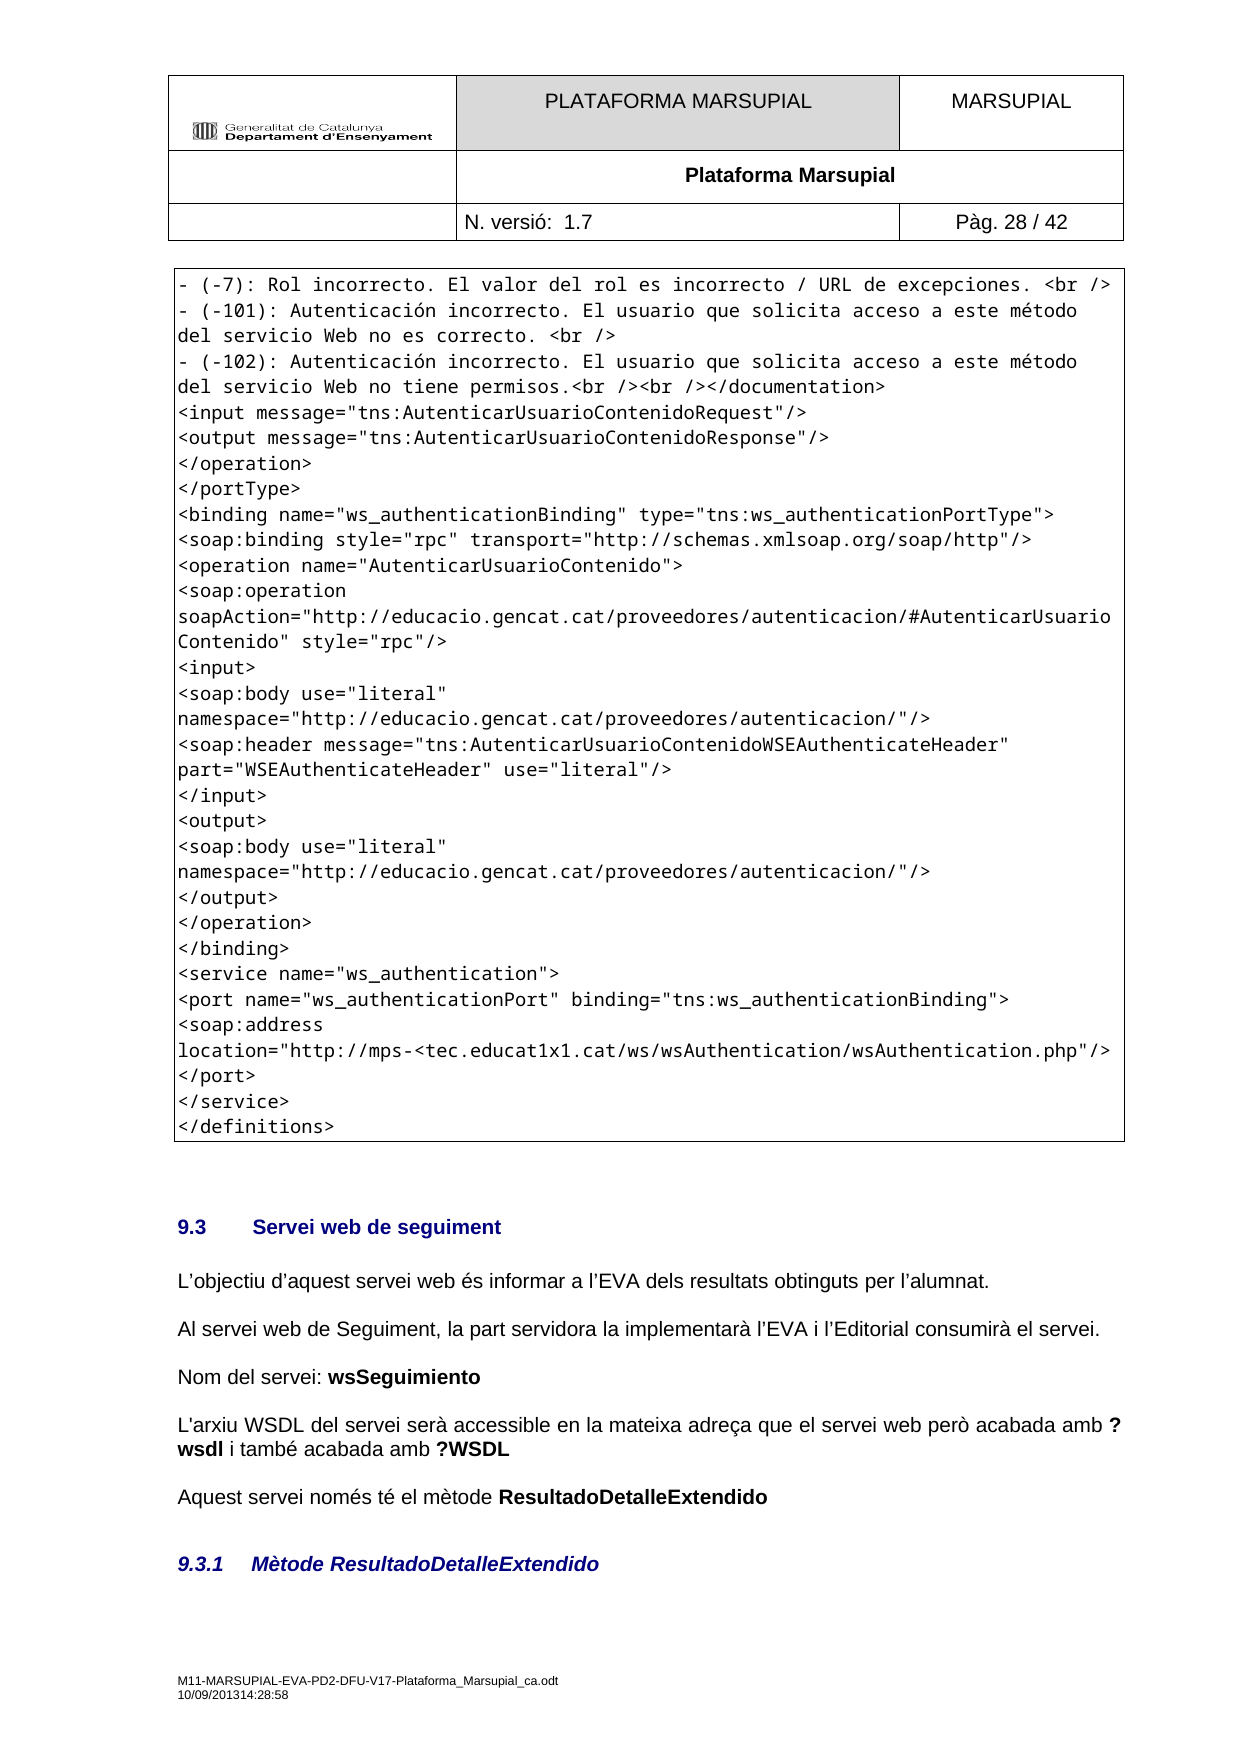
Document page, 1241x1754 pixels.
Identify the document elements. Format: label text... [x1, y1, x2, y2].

text Nom del servei: wsSeguimiento [177, 1365, 1122, 1389]
text <soap:header message="tns:AutenticarUsuarioContenidoWSEAuthenticateHeader" part="WSEAuthenticateHeader" use="literal"/> [177, 731, 1122, 782]
text <soap:body use="literal" namespace="http://educacio.gencat.cat/proveedores/autenticacion/"/> [177, 833, 1122, 884]
text <input message="tns:AutenticarUsuarioContenidoRequest"/> [177, 399, 1122, 424]
subtitle Mètode ResultadoDetalleExtendido [177, 1552, 1122, 1576]
text <soap:body use="literal" namespace="http://educacio.gencat.cat/proveedores/autenticacion/"/> [177, 680, 1122, 731]
text <binding name="ws_authenticationBinding" type="tns:ws_authenticationPortType"> [177, 501, 1122, 527]
text - (-101): Autenticación incorrecto. El usuario que solicita acceso a este método del servicio Web no es correcto. <br /> [177, 297, 1122, 348]
text </service> [177, 1088, 1122, 1111]
text </output> [177, 884, 1122, 909]
text </binding> [177, 935, 1122, 961]
text <soap:binding style="rpc" transport="http://schemas.xmlsoap.org/soap/http"/> [177, 527, 1122, 552]
text <port name="ws_authenticationPort" binding="tns:ws_authenticationBinding"> [177, 986, 1122, 1012]
text </input> [177, 782, 1122, 807]
text </operation> [177, 450, 1122, 476]
text </definitions> [175, 1111, 1124, 1141]
text <output> [177, 807, 1122, 833]
text </operation> [177, 909, 1122, 935]
text <input> [177, 654, 1122, 680]
text </portType> [177, 476, 1122, 501]
subtitle Servei web de seguiment [177, 1215, 1122, 1239]
text <output message="tns:AutenticarUsuarioContenidoResponse"/> [177, 424, 1122, 450]
text Al servei web de Seguiment, la part servidora la implementarà l’EVA i l’Editorial consumirà el servei. [177, 1317, 1122, 1341]
text </port> [177, 1063, 1122, 1088]
text - (-7): Rol incorrecto. El valor del rol es incorrecto / URL de excepciones. <br /> [175, 269, 1124, 297]
text <soap:operation soapAction="http://educacio.gencat.cat/proveedores/autenticacion/#AutenticarUsuarioContenido" style="rpc"/> [177, 578, 1122, 654]
text <operation name="AutenticarUsuarioContenido"> [177, 552, 1122, 578]
text L'arxiu WSDL del servei serà accessible en la mateixa adreça que el servei web però acabada amb ?wsdl i també acabada amb ?WSDL [177, 1413, 1122, 1461]
text - (-102): Autenticación incorrecto. El usuario que solicita acceso a este método del servicio Web no tiene permisos.<br /><br /></documentation> [177, 348, 1122, 399]
text <service name="ws_authentication"> [177, 961, 1122, 986]
text L’objectiu d’aquest servei web és informar a l’EVA dels resultats obtinguts per l’alumnat. [177, 1269, 1122, 1293]
text <soap:address location="http://mps-<tec.educat1x1.cat/ws/wsAuthentication/wsAuthentication.php"/> [177, 1012, 1122, 1063]
text Aquest servei només té el mètode ResultadoDetalleExtendido [177, 1485, 1122, 1509]
